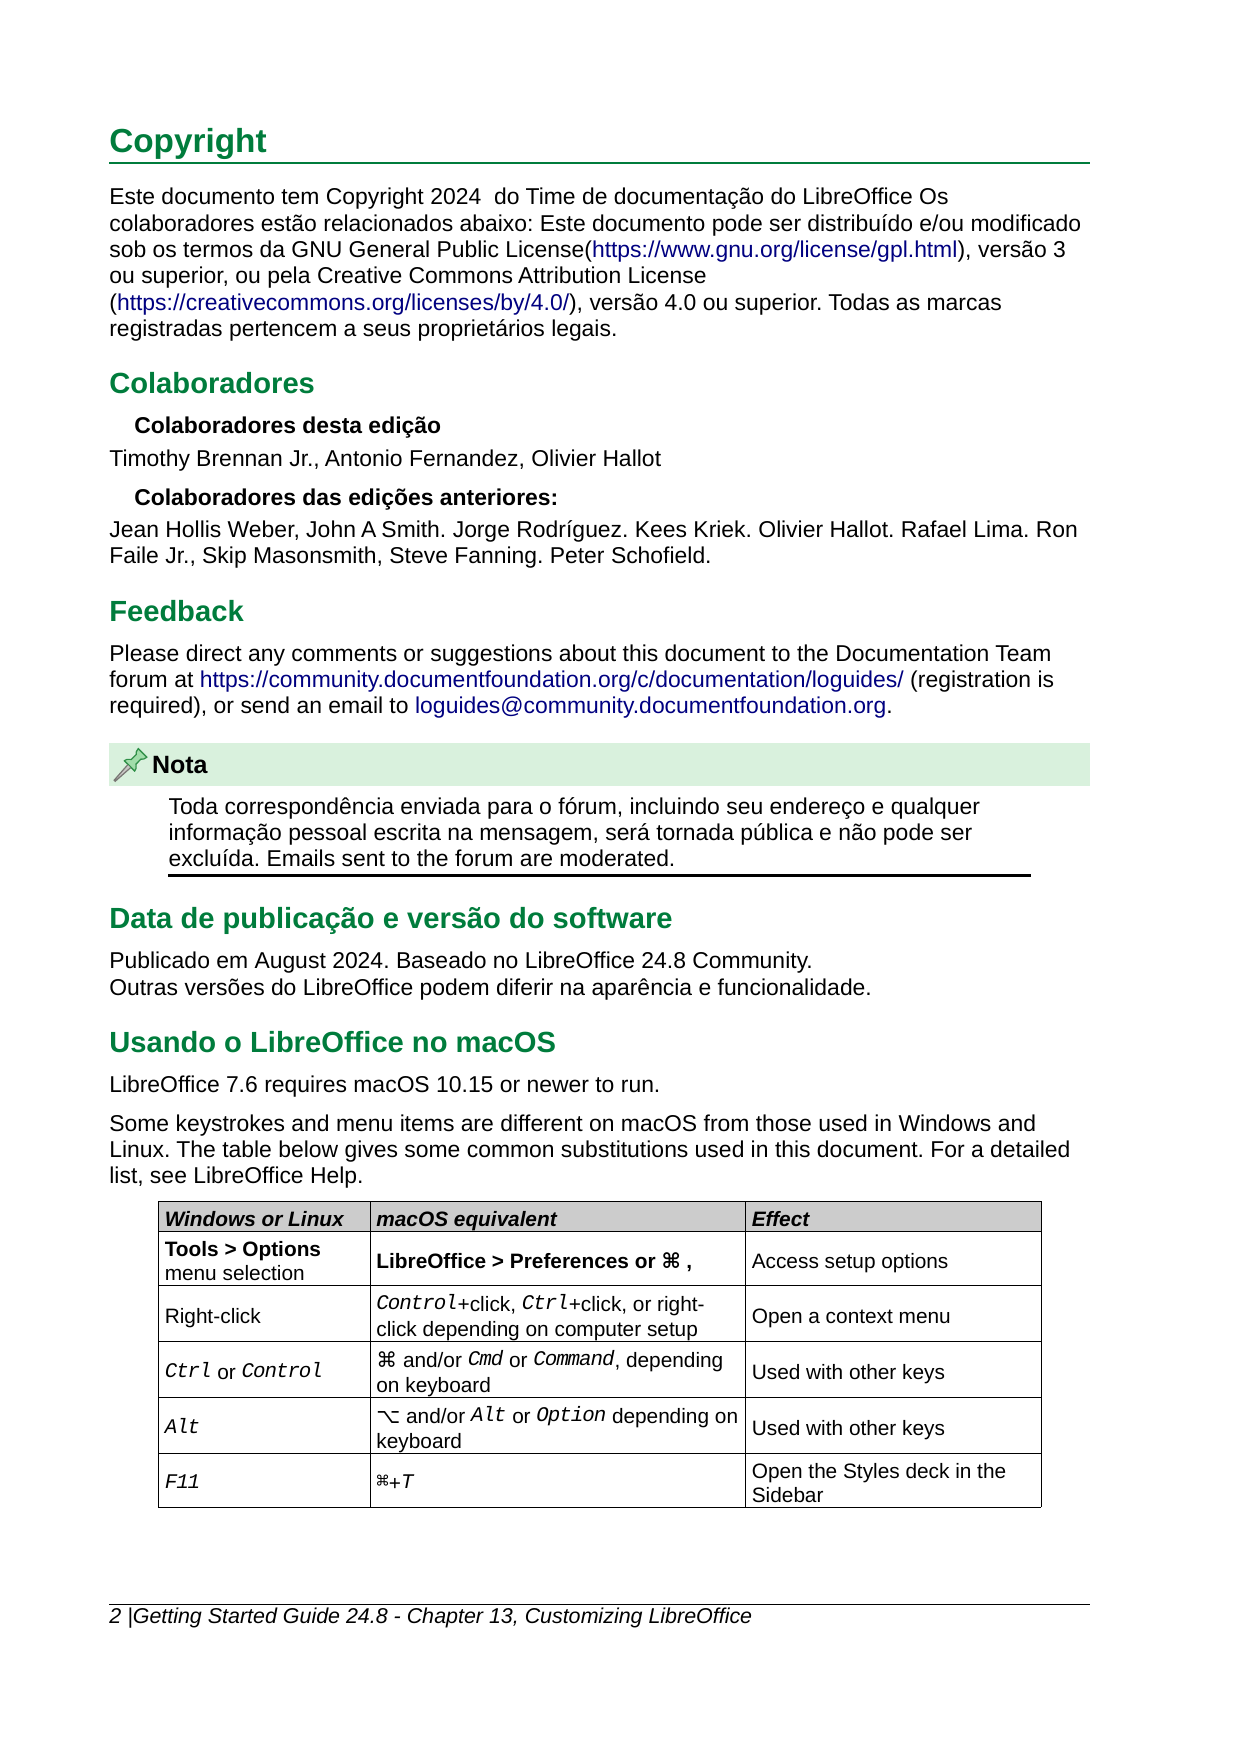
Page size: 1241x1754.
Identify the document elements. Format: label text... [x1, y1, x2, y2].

text Timothy Brennan Jr., Antonio Fernandez, Olivier Hallot [109, 445, 1090, 471]
text Este documento tem Copyright 2024 do Time de documentação do LibreOffice Os colaboradores estão relacionados abaixo: Este documento pode ser distribuído e/ou modificado sob os termos da GNU General Public License(https://www.gnu.org/license/gpl.html), versão 3 ou superior, ou pela Creative Commons Attribution License (https://creativecommons.org/licenses/by/4.0/), versão 4.0 ou superior. Todas as marcas registradas pertencem a seus proprietários legais. [109, 183, 1090, 341]
table_cell Control+click, Ctrl+click, or right-click depending on computer setup [371, 1286, 745, 1341]
table_cell Ctrl or Control [159, 1342, 370, 1397]
text Colaboradores desta edição [134, 412, 1090, 438]
subtitle Usando o LibreOffice no macOS [109, 1025, 1090, 1058]
table_cell Used with other keys [746, 1342, 1041, 1397]
table_cell Used with other keys [746, 1398, 1041, 1453]
text Publicado em Agosto de 2024. Baseado no LibreOffice 24.8 Community. Outras versões do LibreOffice podem diferir na aparência e funcionalidade. [109, 947, 1090, 1000]
text Some keystrokes and menu items are different on macOS from those used in Windows and Linux. The table below gives some common substitutions used in this document. For a detailed list, see LibreOffice Help. [109, 1110, 1090, 1189]
table_cell Access setup options [746, 1232, 1041, 1285]
subtitle Colaboradores [109, 366, 1090, 400]
table_cell ⌘+T [371, 1454, 745, 1507]
table_cell LibreOffice > Preferences or ⌘ , [371, 1232, 745, 1285]
table_cell Tools > Options menu selection [159, 1232, 370, 1285]
table_cell ⌘ and/or Cmd or Command, depending on keyboard [371, 1342, 745, 1397]
text Jean Hollis Weber, John A Smith. Jorge Rodríguez. Kees Kriek. Olivier Hallot. Rafael Lima. Ron Faile Jr., Skip Masonsmith, Steve Fanning. Peter Schofield. [109, 516, 1090, 569]
subtitle Nota [109, 743, 1090, 786]
table_header Windows or Linux [159, 1202, 370, 1231]
table_cell Alt [159, 1398, 370, 1453]
table_cell Open a context menu [746, 1286, 1041, 1341]
table_cell ⌥ and/or Alt or Option depending on keyboard [371, 1398, 745, 1453]
table_cell F11 [159, 1454, 370, 1507]
text LibreOffice 7.6 requires macOS 10.15 or newer to run. [109, 1071, 1090, 1097]
text Please direct any comments or suggestions about this document to the Documentation Team forum at https://community.documentfoundation.org/c/documentation/loguides/ (registration is required), or send an email to loguides@community.documentfoundation.org. [109, 639, 1090, 719]
subtitle Data de publicação e versão do software [109, 901, 1090, 935]
subtitle Copyright [109, 121, 1090, 162]
table_header Effect [746, 1202, 1041, 1231]
table_cell Right-click [159, 1286, 370, 1341]
table_header macOS equivalent [371, 1202, 745, 1231]
text Toda correspondência enviada para o fórum, incluindo seu endereço e qualquer informação pessoal escrita na mensagem, será tornada pública e não pode ser excluída. Emails sent to the forum are moderated. [168, 793, 1031, 874]
table_cell Open the Styles deck in the Sidebar [746, 1454, 1041, 1507]
subtitle Feedback [109, 594, 1090, 627]
text Colaboradores das edições anteriores: [134, 483, 1090, 510]
